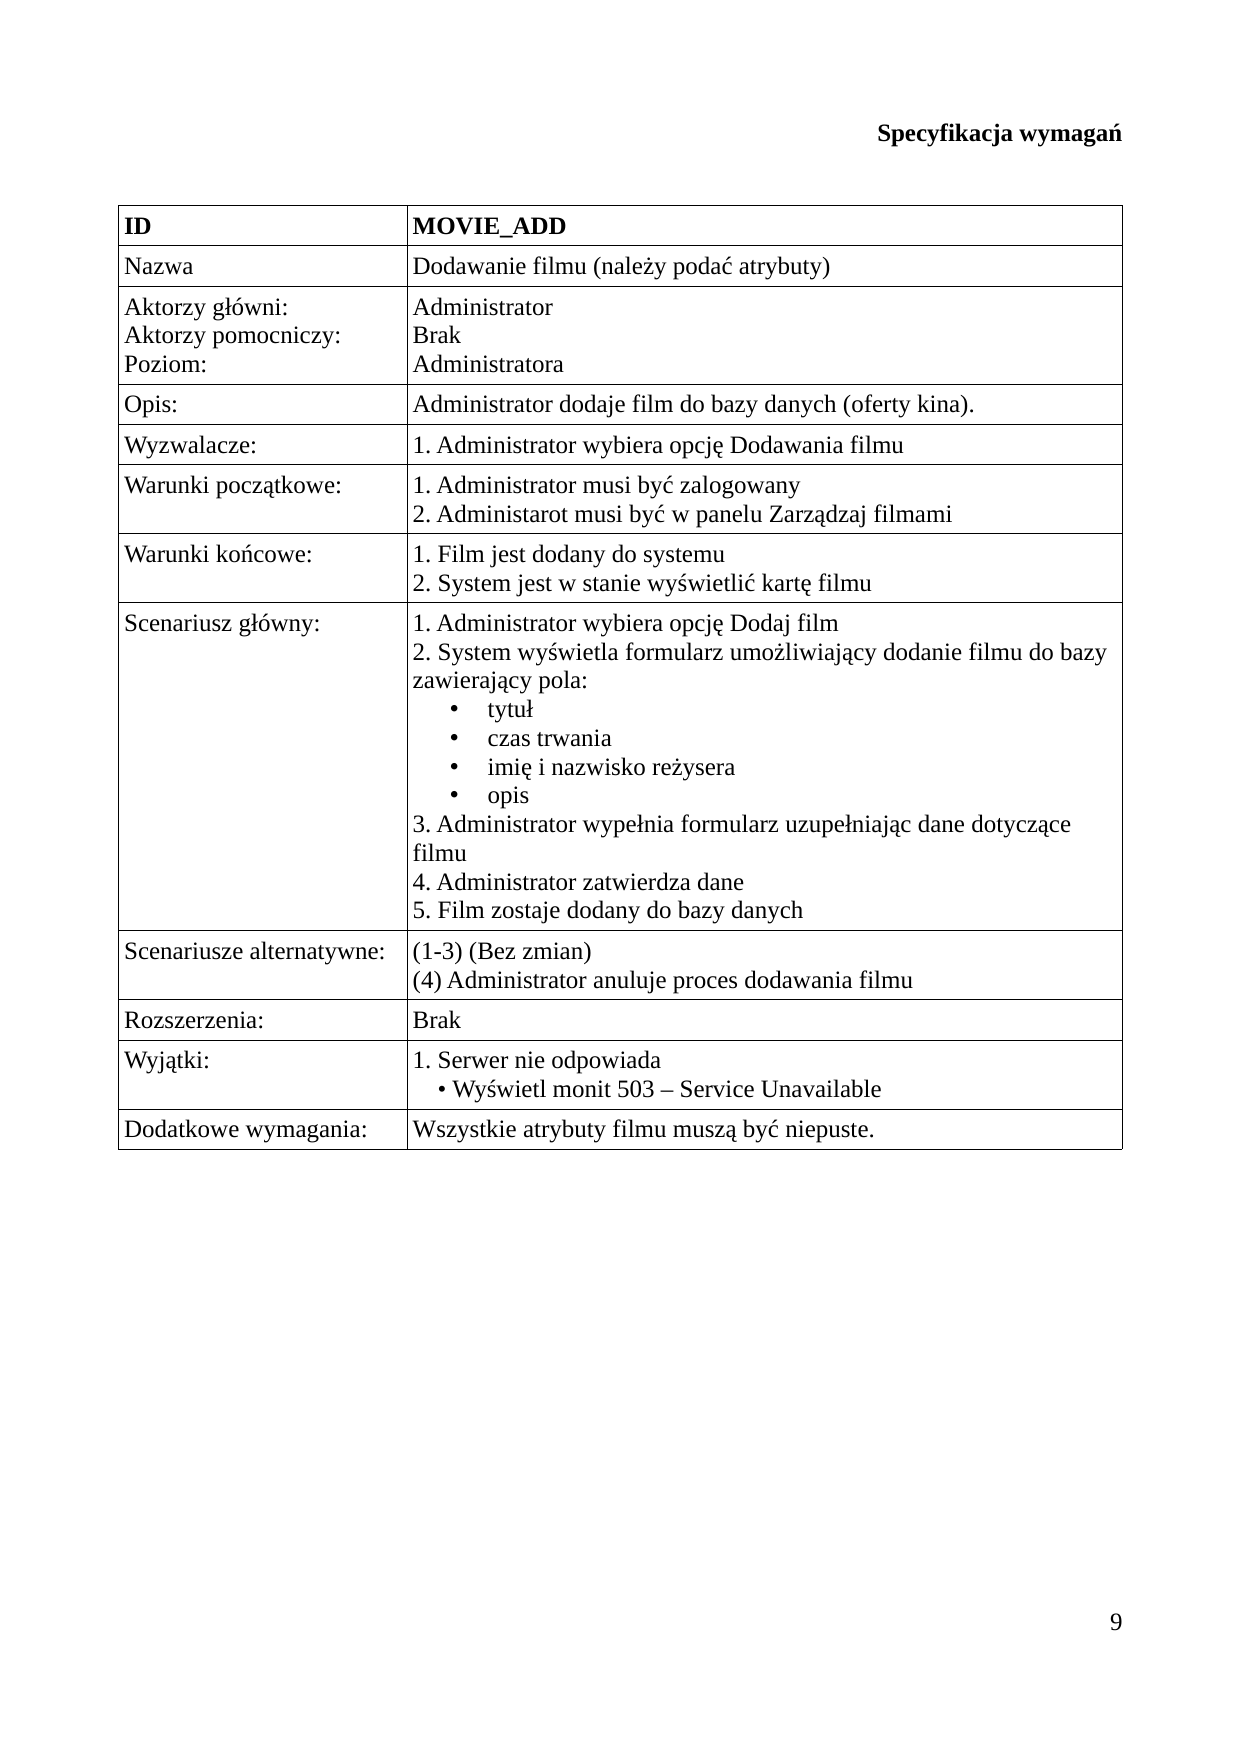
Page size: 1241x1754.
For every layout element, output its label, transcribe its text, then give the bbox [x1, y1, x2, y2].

table_cell Scenariusze alternatywne: [119, 931, 407, 999]
table_cell Dodatkowe wymagania: [119, 1110, 407, 1149]
table_cell Wszystkie atrybuty filmu muszą być niepuste. [408, 1110, 1122, 1149]
table_cell Warunki końcowe: [119, 534, 407, 602]
table_cell (1-3) (Bez zmian) (4) Administrator anuluje proces dodawania filmu [408, 931, 1122, 999]
table_cell Wyjątki: [119, 1041, 407, 1108]
table_cell 1. Film jest dodany do systemu 2. System jest w stanie wyświetlić kartę filmu [408, 534, 1122, 602]
table_cell Nazwa [119, 246, 407, 286]
table_cell Dodawanie filmu (należy podać atrybuty) [408, 246, 1122, 286]
table_cell 1. Administrator wybiera opcję Dodaj film 2. System wyświetla formularz umożliwiający dodanie filmu do bazy zawierający pola: tytuł czas trwania imię i nazwisko reżysera opis 3. Administrator wypełnia formularz uzupełniając dane dotyczące filmu 4. Administrator zatwierdza dane 5. Film zostaje dodany do bazy danych [408, 603, 1122, 930]
table_cell Brak [408, 1000, 1122, 1039]
table_cell Scenariusz główny: [119, 603, 407, 930]
table_cell Wyzwalacze: [119, 425, 407, 464]
table_header MOVIE_ADD [408, 206, 1122, 245]
table_cell Administrator dodaje film do bazy danych (oferty kina). [408, 385, 1122, 424]
table_cell Administrator Brak Administratora [408, 287, 1122, 383]
table_header ID [119, 206, 407, 245]
table_cell 1. Administrator musi być zalogowany 2. Administarot musi być w panelu Zarządzaj filmami [408, 465, 1122, 533]
table_cell Warunki początkowe: [119, 465, 407, 533]
table_cell 1. Administrator wybiera opcję Dodawania filmu [408, 425, 1122, 464]
table_cell Rozszerzenia: [119, 1000, 407, 1039]
table_cell Aktorzy główni: Aktorzy pomocniczy: Poziom: [119, 287, 407, 383]
table_cell 1. Serwer nie odpowiada • Wyświetl monit 503 – Service Unavailable [408, 1041, 1122, 1108]
table_cell Opis: [119, 385, 407, 424]
